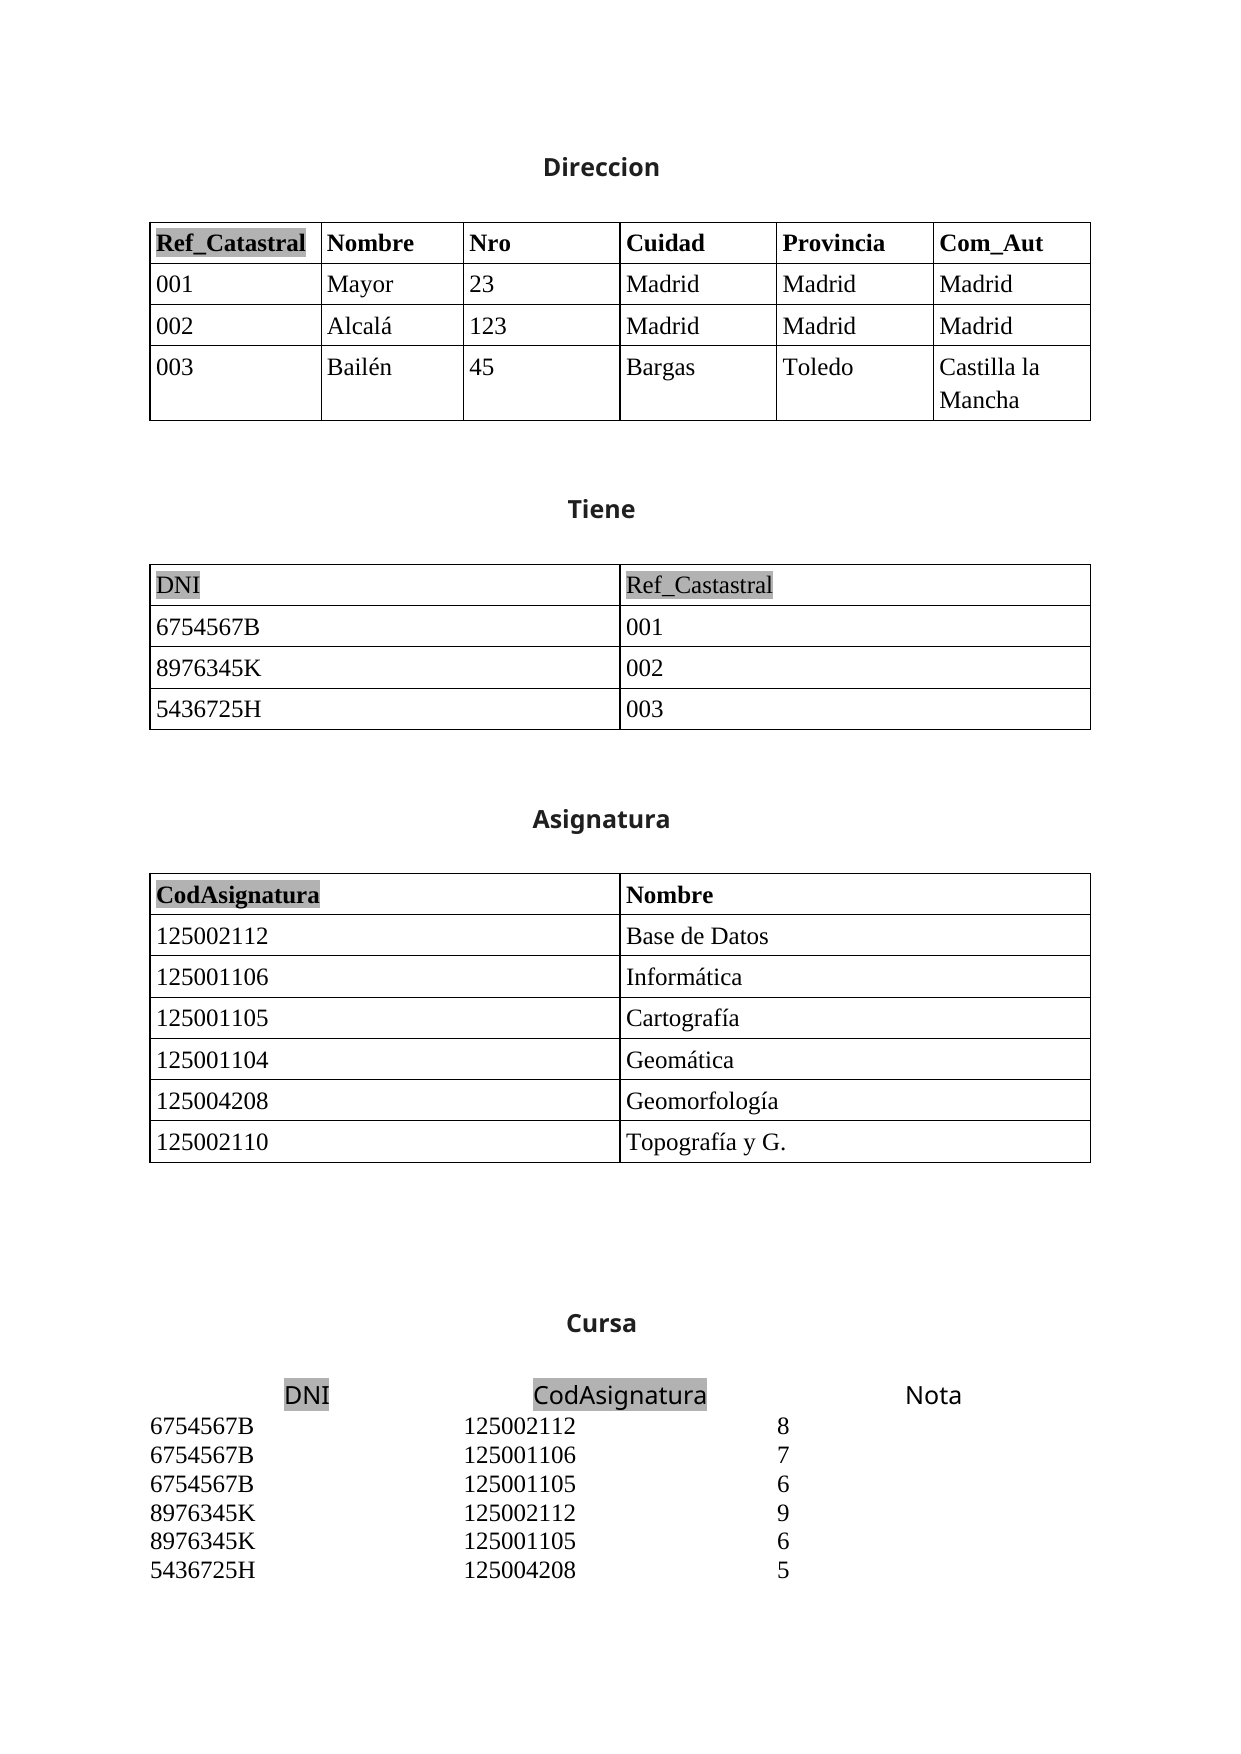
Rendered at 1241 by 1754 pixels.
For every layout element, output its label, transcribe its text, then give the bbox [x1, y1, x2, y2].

table_header Cuidad [621, 223, 776, 263]
table_cell 125002112 [151, 915, 619, 955]
table_header CodAsignatura [463, 1378, 777, 1411]
table_header DNI [150, 1378, 463, 1411]
table_cell Mayor [322, 264, 463, 304]
table_cell 125001105 [463, 1469, 777, 1498]
table_cell 23 [464, 264, 619, 304]
table_cell 125001104 [151, 1039, 619, 1079]
table_cell 6 [777, 1526, 1090, 1555]
table_cell 8976345K [150, 1498, 463, 1526]
table_cell 7 [777, 1440, 1090, 1469]
table_header Nombre [322, 223, 463, 263]
table_cell Cartografía [621, 998, 1090, 1038]
table_cell 6754567B [150, 1440, 463, 1469]
table_cell Base de Datos [621, 915, 1090, 955]
table_cell 125001106 [151, 956, 619, 997]
table_cell 6754567B [150, 1469, 463, 1498]
table_header Ref_Castastral [621, 565, 1090, 605]
table_cell 125001105 [151, 998, 619, 1038]
table_cell 125004208 [151, 1080, 619, 1120]
table_cell 8 [777, 1411, 1090, 1440]
table_header Nro [464, 223, 619, 263]
table_cell 125004208 [463, 1555, 777, 1584]
table_cell Geomorfología [621, 1080, 1090, 1120]
table_cell 002 [621, 647, 1090, 687]
table_cell 125002112 [463, 1498, 777, 1526]
table_cell Castilla la Mancha [934, 346, 1090, 419]
table_cell Geomática [621, 1039, 1090, 1079]
table_cell Madrid [621, 305, 776, 345]
table_cell 125002112 [463, 1411, 777, 1440]
table_cell 5436725H [151, 689, 619, 729]
table_header Nota [777, 1378, 1090, 1411]
table_header DNI [151, 565, 619, 605]
text Asignatura [150, 801, 1053, 835]
table_cell 9 [777, 1498, 1090, 1526]
text Tiene [150, 492, 1053, 526]
table_cell 123 [464, 305, 619, 345]
table_header Com_Aut [934, 223, 1090, 263]
table_cell 6754567B [151, 606, 619, 646]
table_cell Madrid [777, 264, 933, 304]
table_header Provincia [777, 223, 933, 263]
table_cell 8976345K [151, 647, 619, 687]
table_cell Toledo [777, 346, 933, 419]
text Direccion [150, 150, 1053, 184]
table_cell Madrid [934, 264, 1090, 304]
table_cell 6 [777, 1469, 1090, 1498]
table_cell 125002110 [151, 1121, 619, 1162]
table_cell 45 [464, 346, 619, 419]
table_cell 5436725H [150, 1555, 463, 1584]
table_cell 003 [151, 346, 321, 419]
table_cell Madrid [621, 264, 776, 304]
table_cell Madrid [777, 305, 933, 345]
table_cell 003 [621, 689, 1090, 729]
text Cursa [150, 1306, 1053, 1340]
table_cell 6754567B [150, 1411, 463, 1440]
table_header Nombre [621, 874, 1090, 914]
table_cell 001 [151, 264, 321, 304]
table_header CodAsignatura [151, 874, 619, 914]
table_cell Bargas [621, 346, 776, 419]
table_cell 125001105 [463, 1526, 777, 1555]
table_header Ref_Catastral [151, 223, 321, 263]
table_cell 002 [151, 305, 321, 345]
table_cell 5 [777, 1555, 1090, 1584]
table_cell 8976345K [150, 1526, 463, 1555]
table_cell Bailén [322, 346, 463, 419]
table_cell Madrid [934, 305, 1090, 345]
table_cell Topografía y G. [621, 1121, 1090, 1162]
table_cell Informática [621, 956, 1090, 997]
table_cell 001 [621, 606, 1090, 646]
table_cell Alcalá [322, 305, 463, 345]
table_cell 125001106 [463, 1440, 777, 1469]
